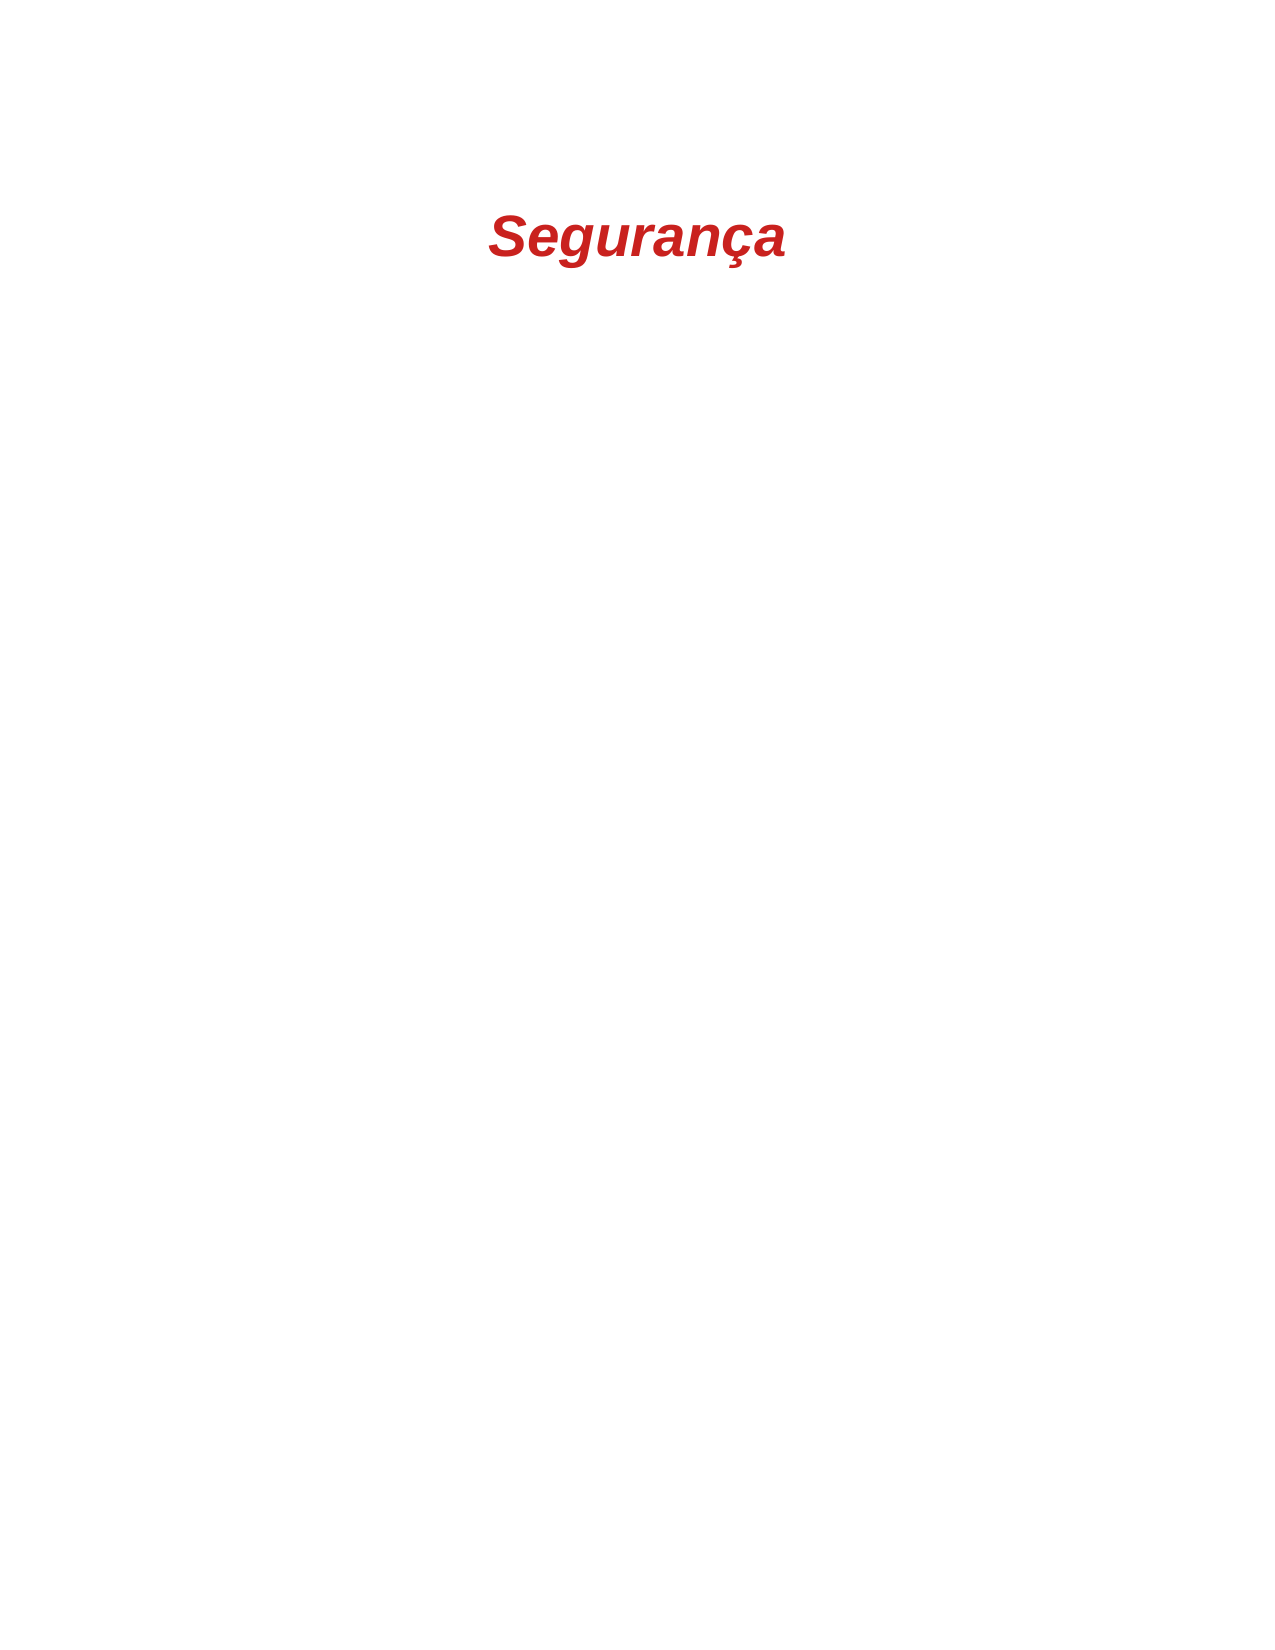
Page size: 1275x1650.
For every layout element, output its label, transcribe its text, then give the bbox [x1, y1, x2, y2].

title Segurança [118, 201, 1157, 268]
